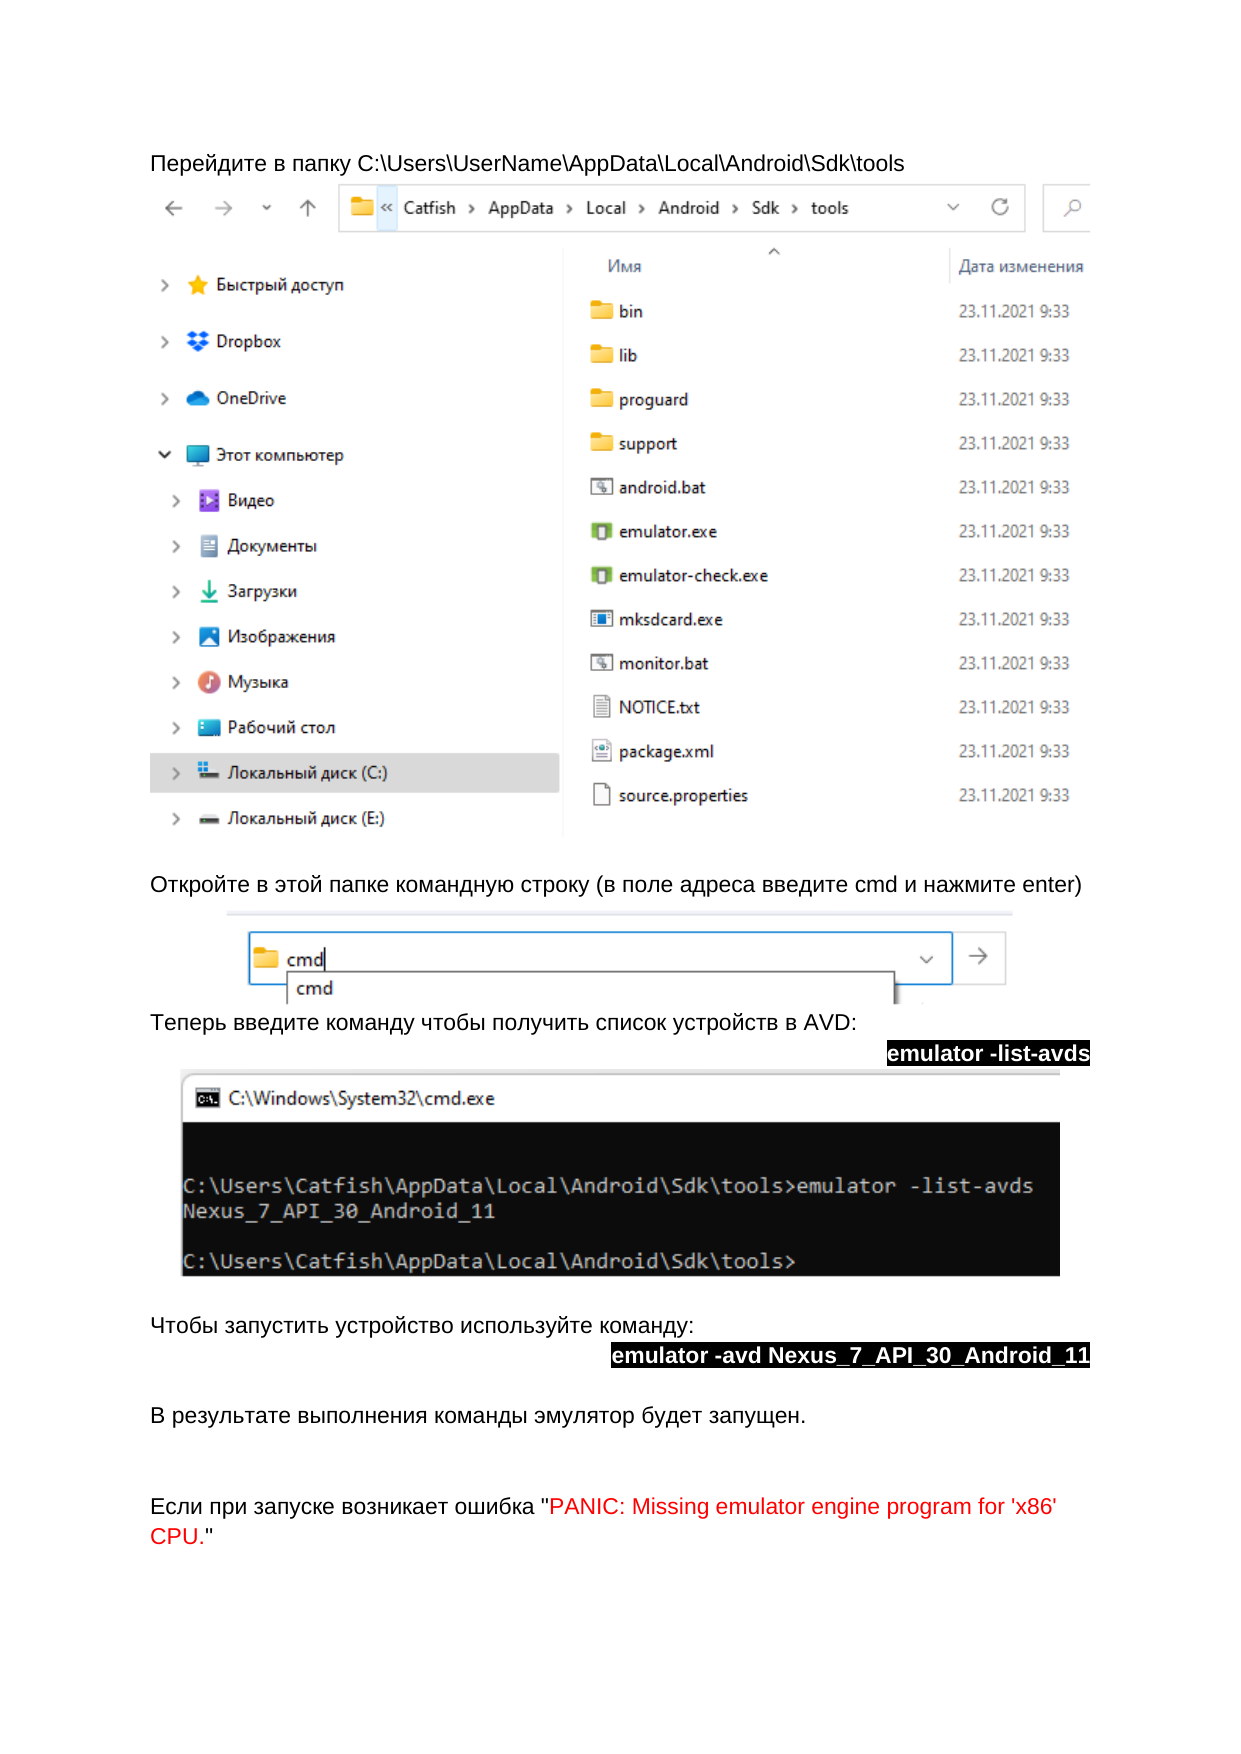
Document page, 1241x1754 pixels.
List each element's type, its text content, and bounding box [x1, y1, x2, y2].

text Если при запуске возникает ошибка "PANIC: Missing emulator engine program for 'x86' CPU." [150, 1493, 1090, 1549]
text Откройте в этой папке командную строку (в поле адреса введите cmd и нажмите enter) [150, 871, 1090, 897]
text Перейдите в папку C:\Users\UserName\AppData\Local\Android\Sdk\tools [150, 150, 1090, 176]
picture [224, 900, 1016, 1006]
picture [150, 180, 1091, 837]
text В результате выполнения команды эмулятор будет запущен. [150, 1402, 1090, 1428]
picture [180, 1069, 1060, 1278]
text emulator -avd Nexus_7_API_30_Android_11 [150, 1342, 1090, 1368]
text Теперь введите команду чтобы получить список устройств в AVD: [150, 1009, 1090, 1036]
text Чтобы запустить устройство используйте команду: [150, 1312, 1090, 1338]
text emulator -list-avds [150, 1039, 1090, 1066]
